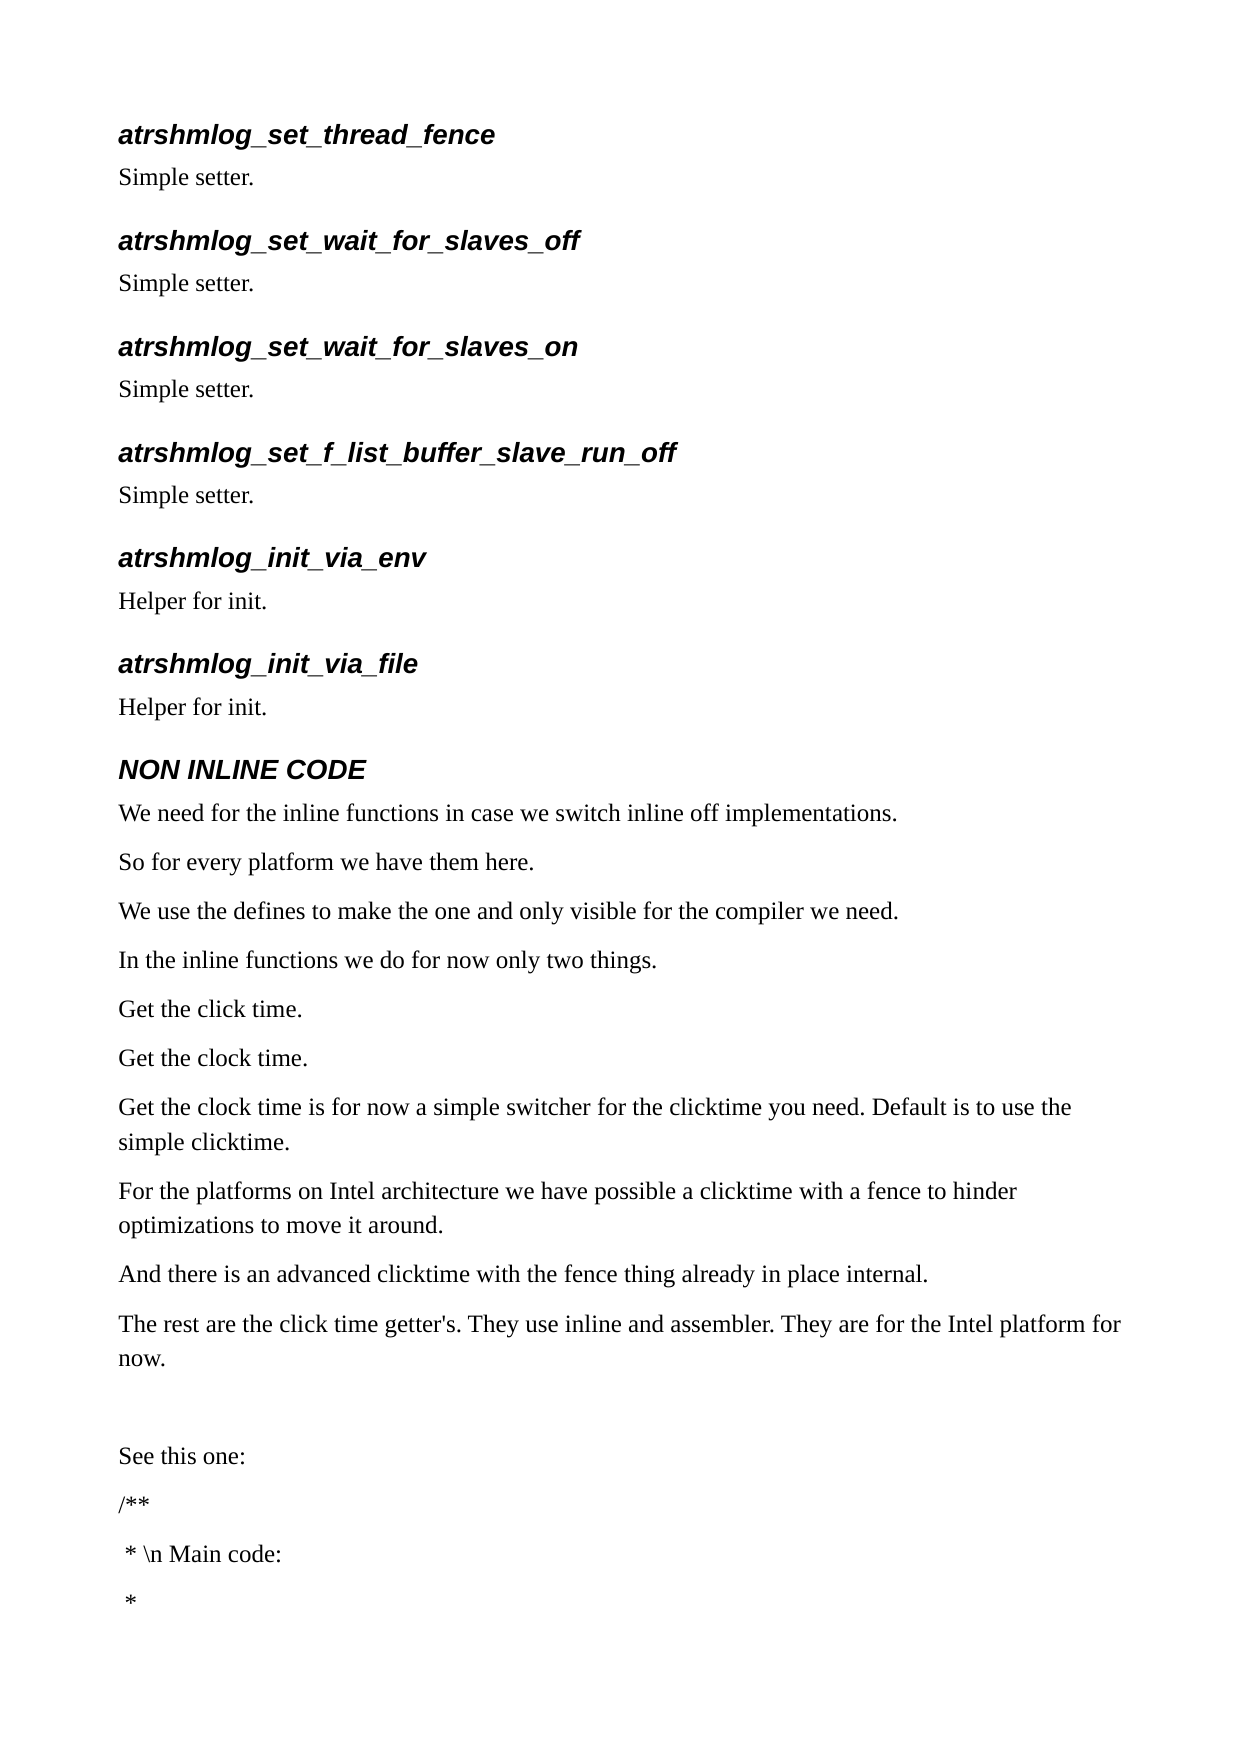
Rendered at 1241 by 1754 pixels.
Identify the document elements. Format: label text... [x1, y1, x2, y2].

subtitle atrshmlog_set_f_list_buffer_slave_run_off [118, 436, 1122, 468]
text * \n Main code: [118, 1539, 1122, 1568]
subtitle atrshmlog_set_wait_for_slaves_on [118, 330, 1122, 362]
text Helper for init. [118, 692, 1122, 721]
text /** [118, 1490, 1122, 1519]
subtitle atrshmlog_set_thread_fence [118, 118, 1122, 150]
text Simple setter. [118, 162, 1122, 191]
text * [118, 1588, 1122, 1617]
text Get the clock time is for now a simple switcher for the clicktime you need. Default is to use the simple clicktime. [118, 1092, 1122, 1156]
subtitle atrshmlog_init_via_env [118, 542, 1122, 574]
text And there is an advanced clicktime with the fence thing already in place internal. [118, 1259, 1122, 1288]
text Get the clock time. [118, 1043, 1122, 1072]
text So for every platform we have them here. [118, 847, 1122, 876]
text See this one: [118, 1441, 1122, 1470]
text We need for the inline functions in case we switch inline off implementations. [118, 798, 1122, 827]
text We use the defines to make the one and only visible for the compiler we need. [118, 896, 1122, 925]
text The rest are the click time getter's. They use inline and assembler. They are for the Intel platform for now. [118, 1309, 1122, 1372]
text Get the click time. [118, 994, 1122, 1023]
subtitle atrshmlog_set_wait_for_slaves_off [118, 224, 1122, 256]
subtitle NON INLINE CODE [118, 754, 1122, 786]
text Simple setter. [118, 268, 1122, 297]
text For the platforms on Intel architecture we have possible a clicktime with a fence to hinder optimizations to move it around. [118, 1176, 1122, 1239]
text Simple setter. [118, 374, 1122, 403]
text Simple setter. [118, 480, 1122, 509]
subtitle atrshmlog_init_via_file [118, 648, 1122, 680]
text Helper for init. [118, 586, 1122, 615]
text In the inline functions we do for now only two things. [118, 945, 1122, 974]
